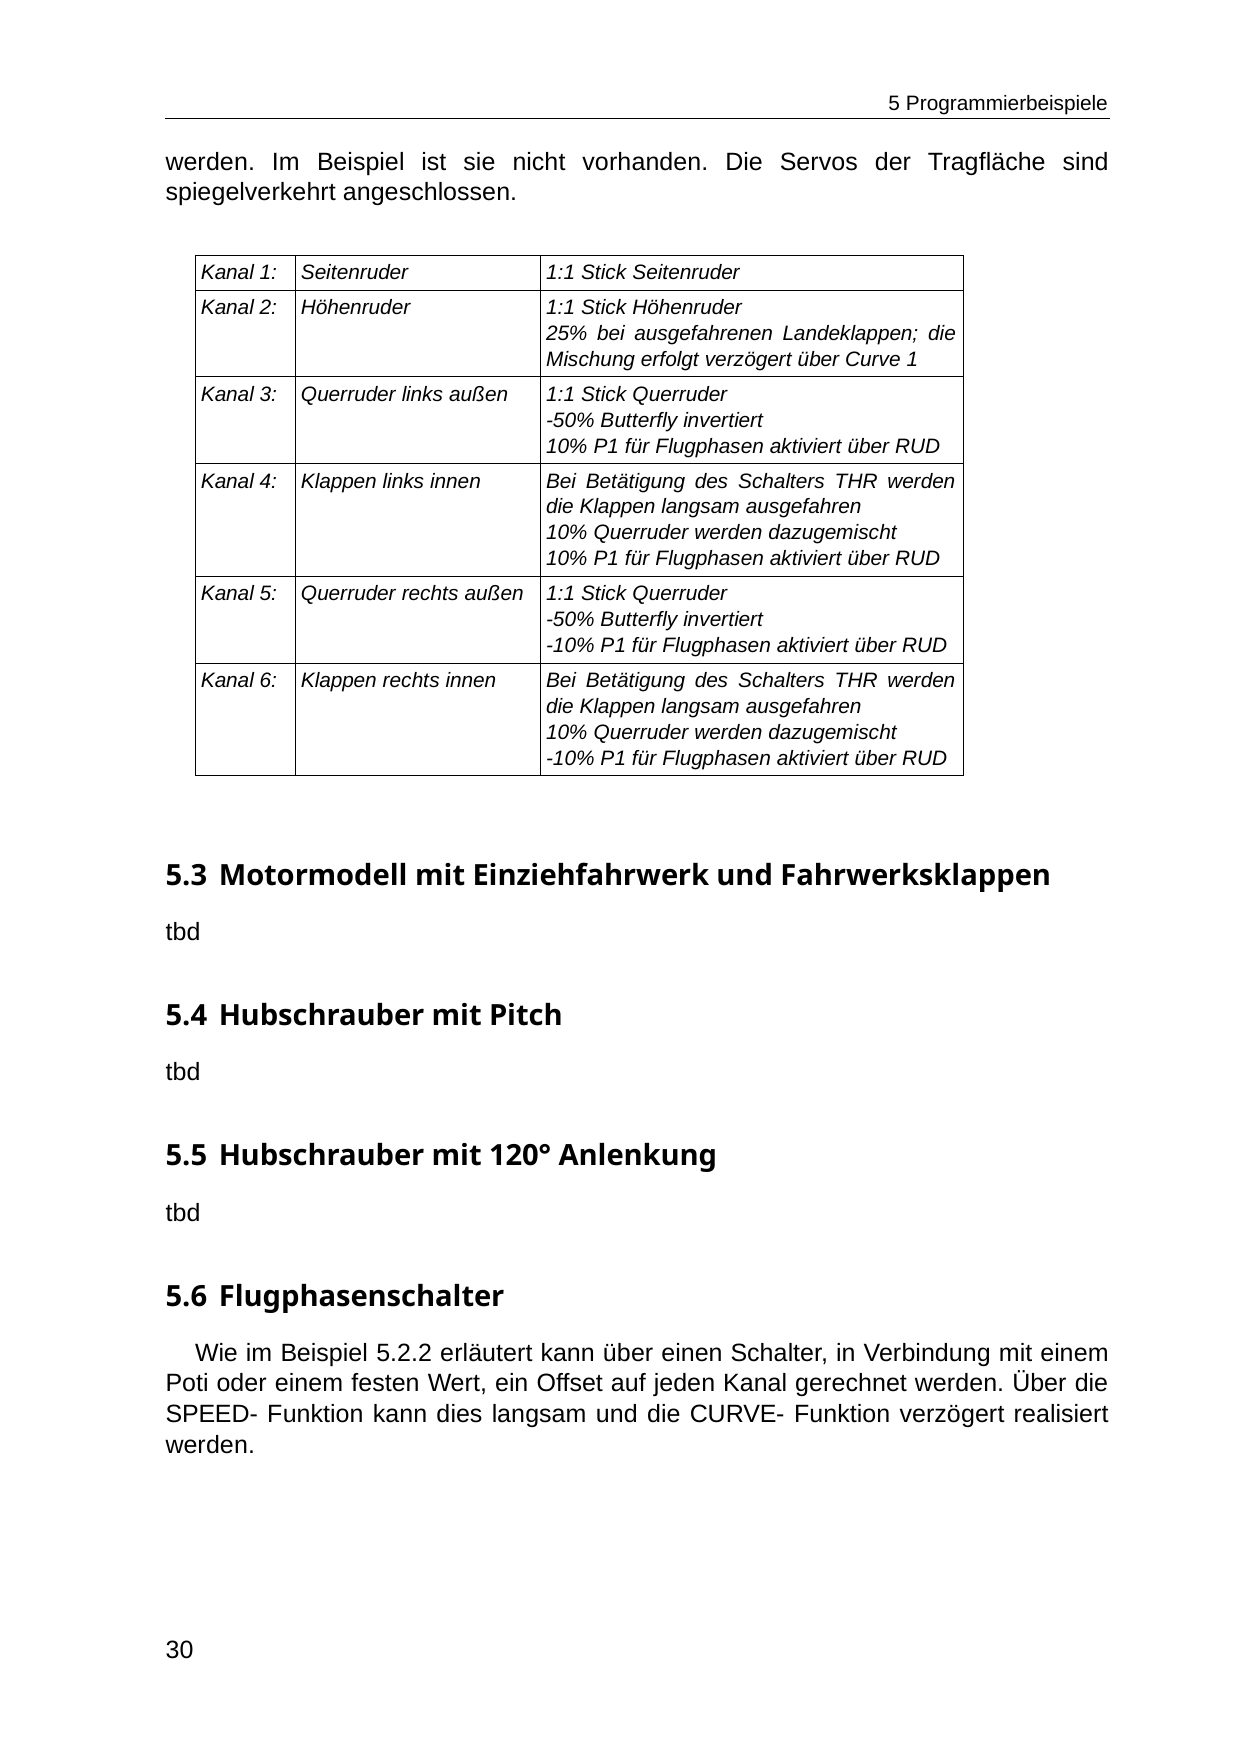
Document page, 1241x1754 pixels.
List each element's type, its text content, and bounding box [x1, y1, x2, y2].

table_cell 1:1 Stick Querruder -50% Butterfly invertiert 10% P1 für Flugphasen aktiviert über RUD [541, 377, 963, 463]
subtitle Motormodell mit Einziehfahrwerk und Fahrwerksklappen [165, 854, 1110, 894]
table_cell Klappen links innen [296, 464, 540, 576]
table_cell Kanal 6: [196, 664, 295, 775]
table_cell Kanal 3: [196, 377, 295, 463]
text tbd [165, 1058, 1110, 1086]
table_cell Klappen rechts innen [296, 664, 540, 775]
table_header Kanal 1: [196, 256, 295, 290]
table_header 1:1 Stick Seitenruder [541, 256, 963, 290]
table_cell 1:1 Stick Höhenruder 25% bei ausgefahrenen Landeklappen; die Mischung erfolgt verzögert über Curve 1 [541, 291, 963, 376]
subtitle Hubschrauber mit Pitch [165, 995, 1110, 1034]
table_cell 1:1 Stick Querruder -50% Butterfly invertiert -10% P1 für Flugphasen aktiviert über RUD [541, 577, 963, 663]
table_cell Querruder rechts außen [296, 577, 540, 663]
table_header Seitenruder [296, 256, 540, 290]
subtitle Flugphasenschalter [165, 1275, 1110, 1314]
text tbd [165, 918, 1110, 946]
table_cell Bei Betätigung des Schalters THR werden die Klappen langsam ausgefahren 10% Querruder werden dazugemischt -10% P1 für Flugphasen aktiviert über RUD [541, 664, 963, 775]
table_cell Kanal 5: [196, 577, 295, 663]
text werden. Im Beispiel ist sie nicht vorhanden. Die Servos der Tragfläche sind spiegelverkehrt angeschlossen. [165, 147, 1110, 206]
table_cell Querruder links außen [296, 377, 540, 463]
table_cell Höhenruder [296, 291, 540, 376]
text tbd [165, 1198, 1110, 1226]
table_cell Kanal 2: [196, 291, 295, 376]
table_cell Kanal 4: [196, 464, 295, 576]
text Wie im Beispiel 5.2.2 erläutert kann über einen Schalter, in Verbindung mit einem Poti oder einem festen Wert, ein Offset auf jeden Kanal gerechnet werden. Über die SPEED- Funktion kann dies langsam und die CURVE- Funktion verzögert realisiert werden. [165, 1338, 1110, 1459]
table_cell Bei Betätigung des Schalters THR werden die Klappen langsam ausgefahren 10% Querruder werden dazugemischt 10% P1 für Flugphasen aktiviert über RUD [541, 464, 963, 576]
subtitle Hubschrauber mit 120° Anlenkung [165, 1135, 1110, 1174]
